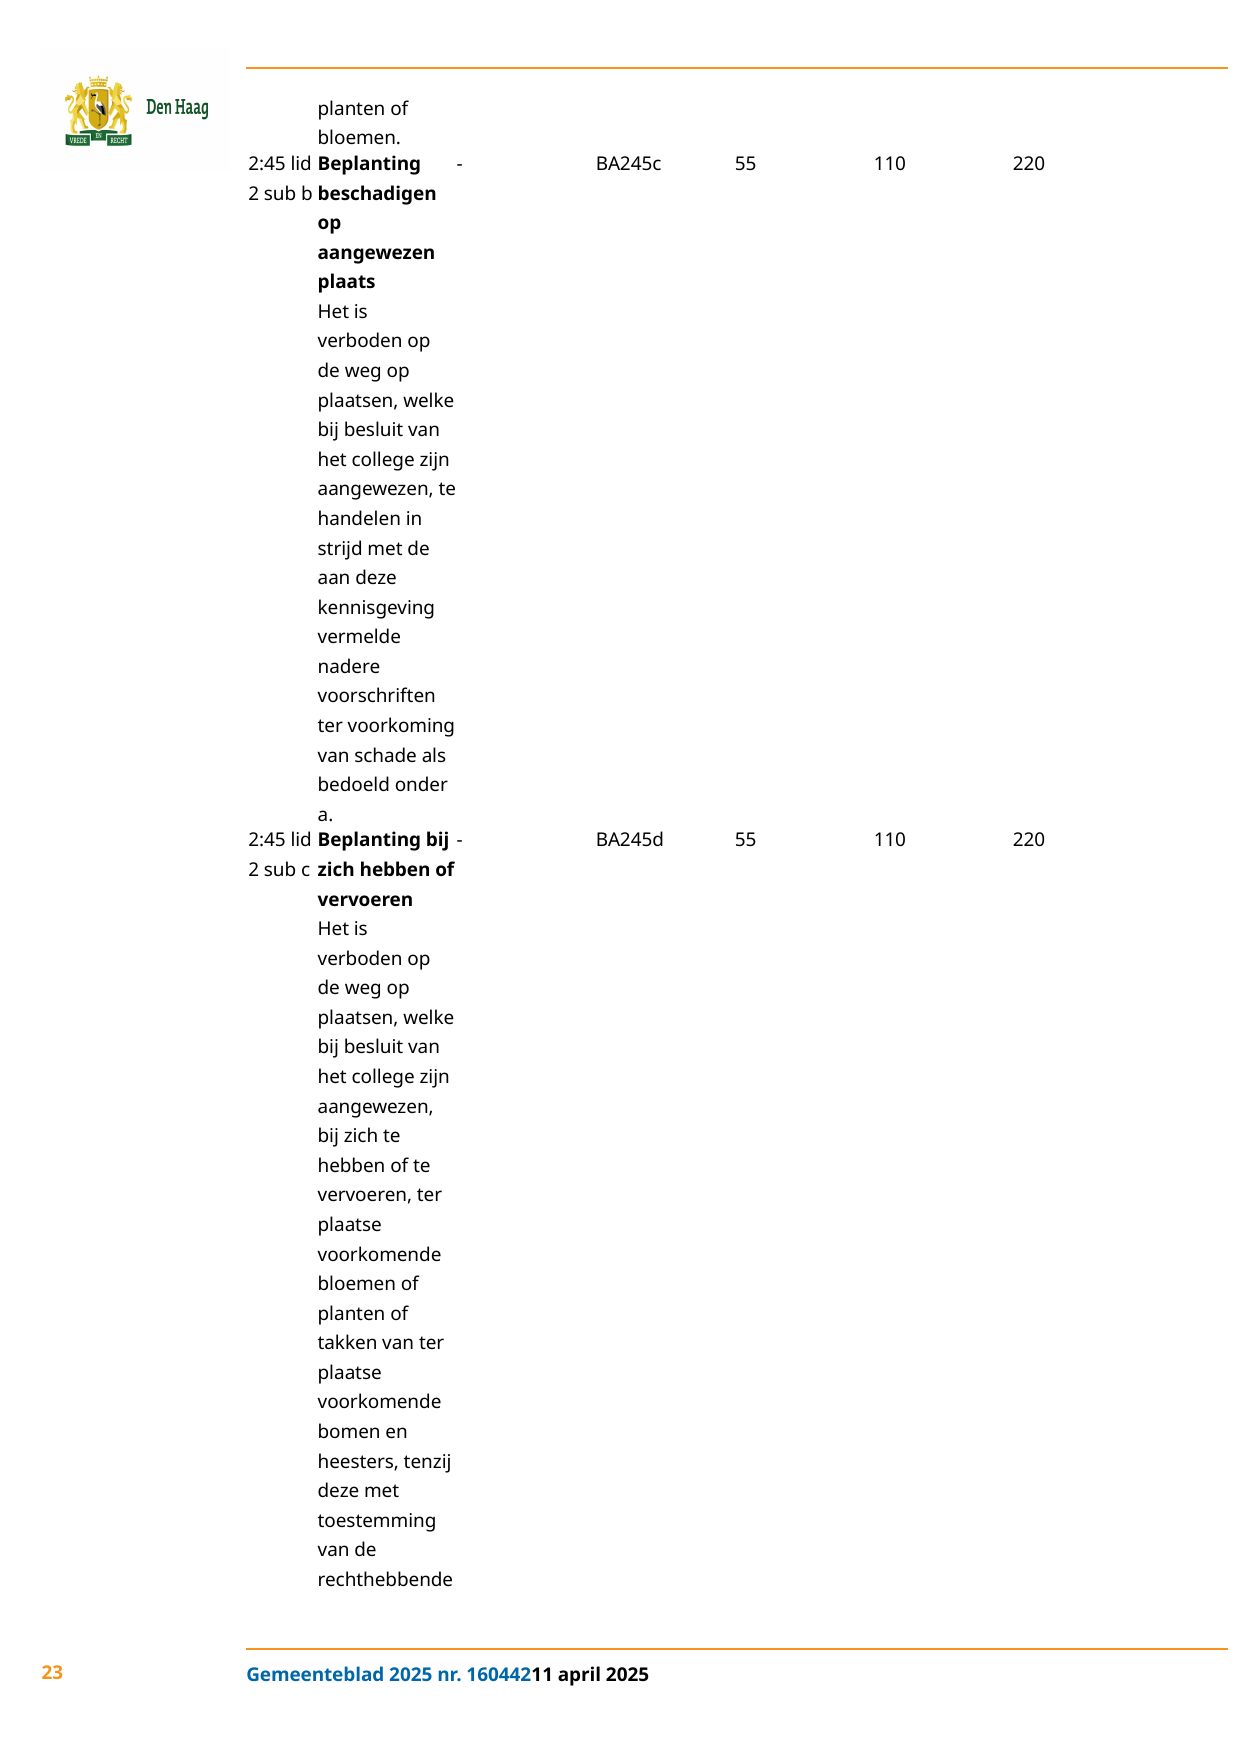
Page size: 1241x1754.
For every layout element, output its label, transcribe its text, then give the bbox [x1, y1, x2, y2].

table_cell 110 [874, 827, 1013, 1592]
table_cell [596, 95, 734, 150]
table_cell Beplanting bij zich hebben of vervoeren Het is verboden op de weg op plaatsen, welke bij besluit van het college zijn aangewezen, bij zich te hebben of te vervoeren, ter plaatse voorkomende bloemen of planten of takken van ter plaatse voorkomende bomen en heesters, tenzij deze met toestemming van de rechthebbende [318, 827, 456, 1592]
table_cell planten of bloemen. [318, 95, 456, 150]
table_cell [1013, 95, 1152, 150]
table_cell 2:45 lid 2 sub b [248, 150, 317, 827]
table_cell - [456, 150, 596, 827]
table_cell 55 [735, 827, 873, 1592]
table_cell BA245c [596, 150, 734, 827]
table_cell 110 [874, 150, 1013, 827]
table_cell [248, 95, 317, 150]
table_cell BA245d [596, 827, 734, 1592]
table_cell 2:45 lid 2 sub c [248, 827, 317, 1592]
table_cell [735, 95, 873, 150]
table_cell - [456, 95, 596, 150]
table_cell [874, 95, 1013, 150]
table_cell 55 [735, 150, 873, 827]
table_cell - [456, 827, 596, 1592]
picture [41, 47, 231, 172]
table_cell 220 [1013, 150, 1152, 827]
table_cell Beplanting beschadigen op aangewezen plaats Het is verboden op de weg op plaatsen, welke bij besluit van het college zijn aangewezen, te handelen in strijd met de aan deze kennisgeving vermelde nadere voorschriften ter voorkoming van schade als bedoeld onder a. [318, 150, 456, 827]
table_cell 220 [1013, 827, 1152, 1592]
